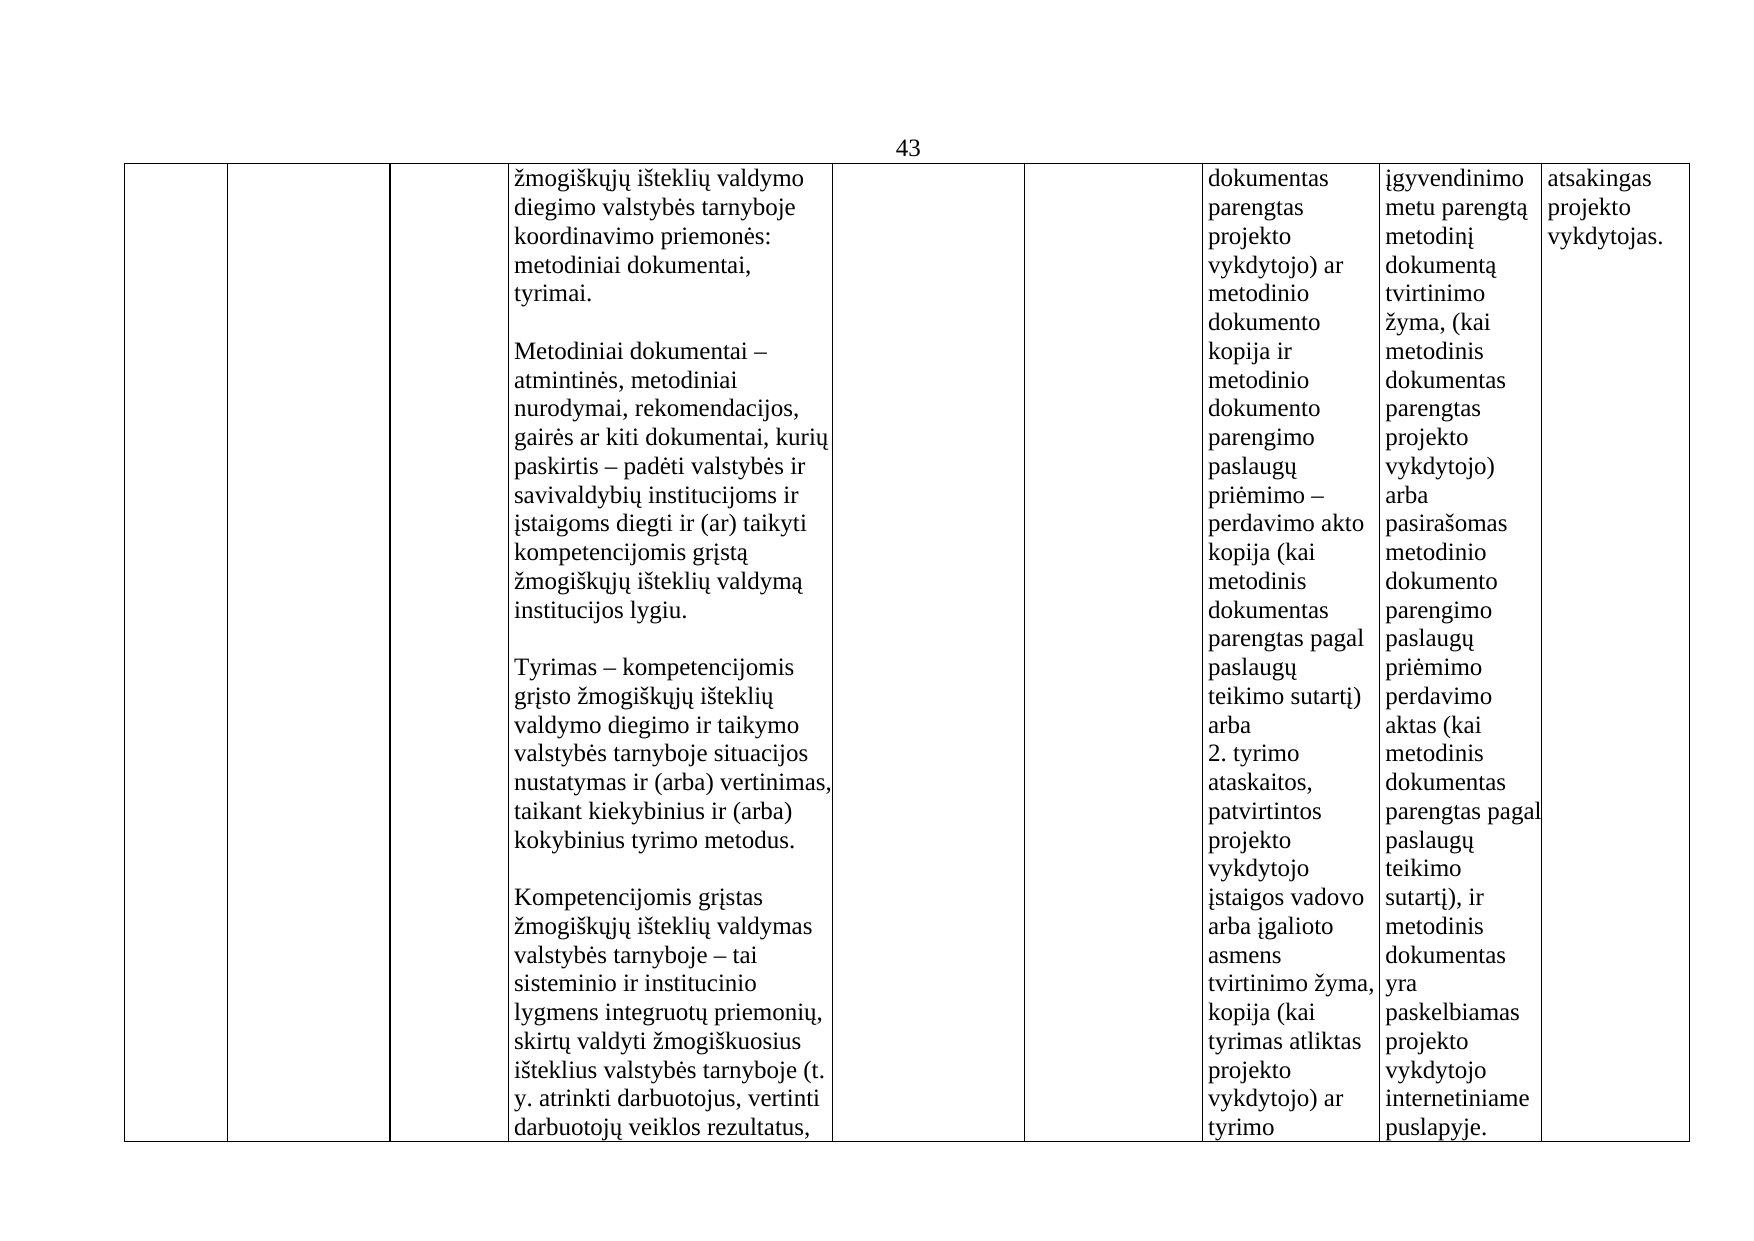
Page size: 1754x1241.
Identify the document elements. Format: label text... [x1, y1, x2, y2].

table_cell [391, 164, 508, 1141]
table_cell įgyvendinimo metu parengtą metodinį dokumentą tvirtinimo žyma, (kai metodinis dokumentas parengtas projekto vykdytojo) arba pasirašomas metodinio dokumento parengimo paslaugų priėmimo perdavimo aktas (kai metodinis dokumentas parengtas pagal paslaugų teikimo sutartį), ir metodinis dokumentas yra paskelbiamas projekto vykdytojo internetiniame puslapyje. [1380, 164, 1541, 1141]
table_cell žmogiškųjų išteklių valdymo diegimo valstybės tarnyboje koordinavimo priemonės: metodiniai dokumentai, tyrimai. Metodiniai dokumentai – atmintinės, metodiniai nurodymai, rekomendacijos, gairės ar kiti dokumentai, kurių paskirtis – padėti valstybės ir savivaldybių institucijoms ir įstaigoms diegti ir (ar) taikyti kompetencijomis grįstą žmogiškųjų išteklių valdymą institucijos lygiu. Tyrimas – kompetencijomis grįsto žmogiškųjų išteklių valdymo diegimo ir taikymo valstybės tarnyboje situacijos nustatymas ir (arba) vertinimas, taikant kiekybinius ir (arba) kokybinius tyrimo metodus. Kompetencijomis grįstas žmogiškųjų išteklių valdymas valstybės tarnyboje – tai sisteminio ir institucinio lygmens integruotų priemonių, skirtų valdyti žmogiškuosius išteklius valstybės tarnyboje (t. y. atrinkti darbuotojus, vertinti darbuotojų veiklos rezultatus, [509, 164, 832, 1141]
table_cell atsakingas projekto vykdytojas. [1542, 164, 1689, 1141]
table_cell [1025, 164, 1202, 1141]
table_cell [228, 164, 389, 1141]
table_cell [833, 164, 1024, 1141]
table_cell [125, 164, 227, 1141]
table_cell dokumentas parengtas projekto vykdytojo) ar metodinio dokumento kopija ir metodinio dokumento parengimo paslaugų priėmimo – perdavimo akto kopija (kai metodinis dokumentas parengtas pagal paslaugų teikimo sutartį) arba 2. tyrimo ataskaitos, patvirtintos projekto vykdytojo įstaigos vadovo arba įgalioto asmens tvirtinimo žyma, kopija (kai tyrimas atliktas projekto vykdytojo) ar tyrimo [1203, 164, 1379, 1141]
